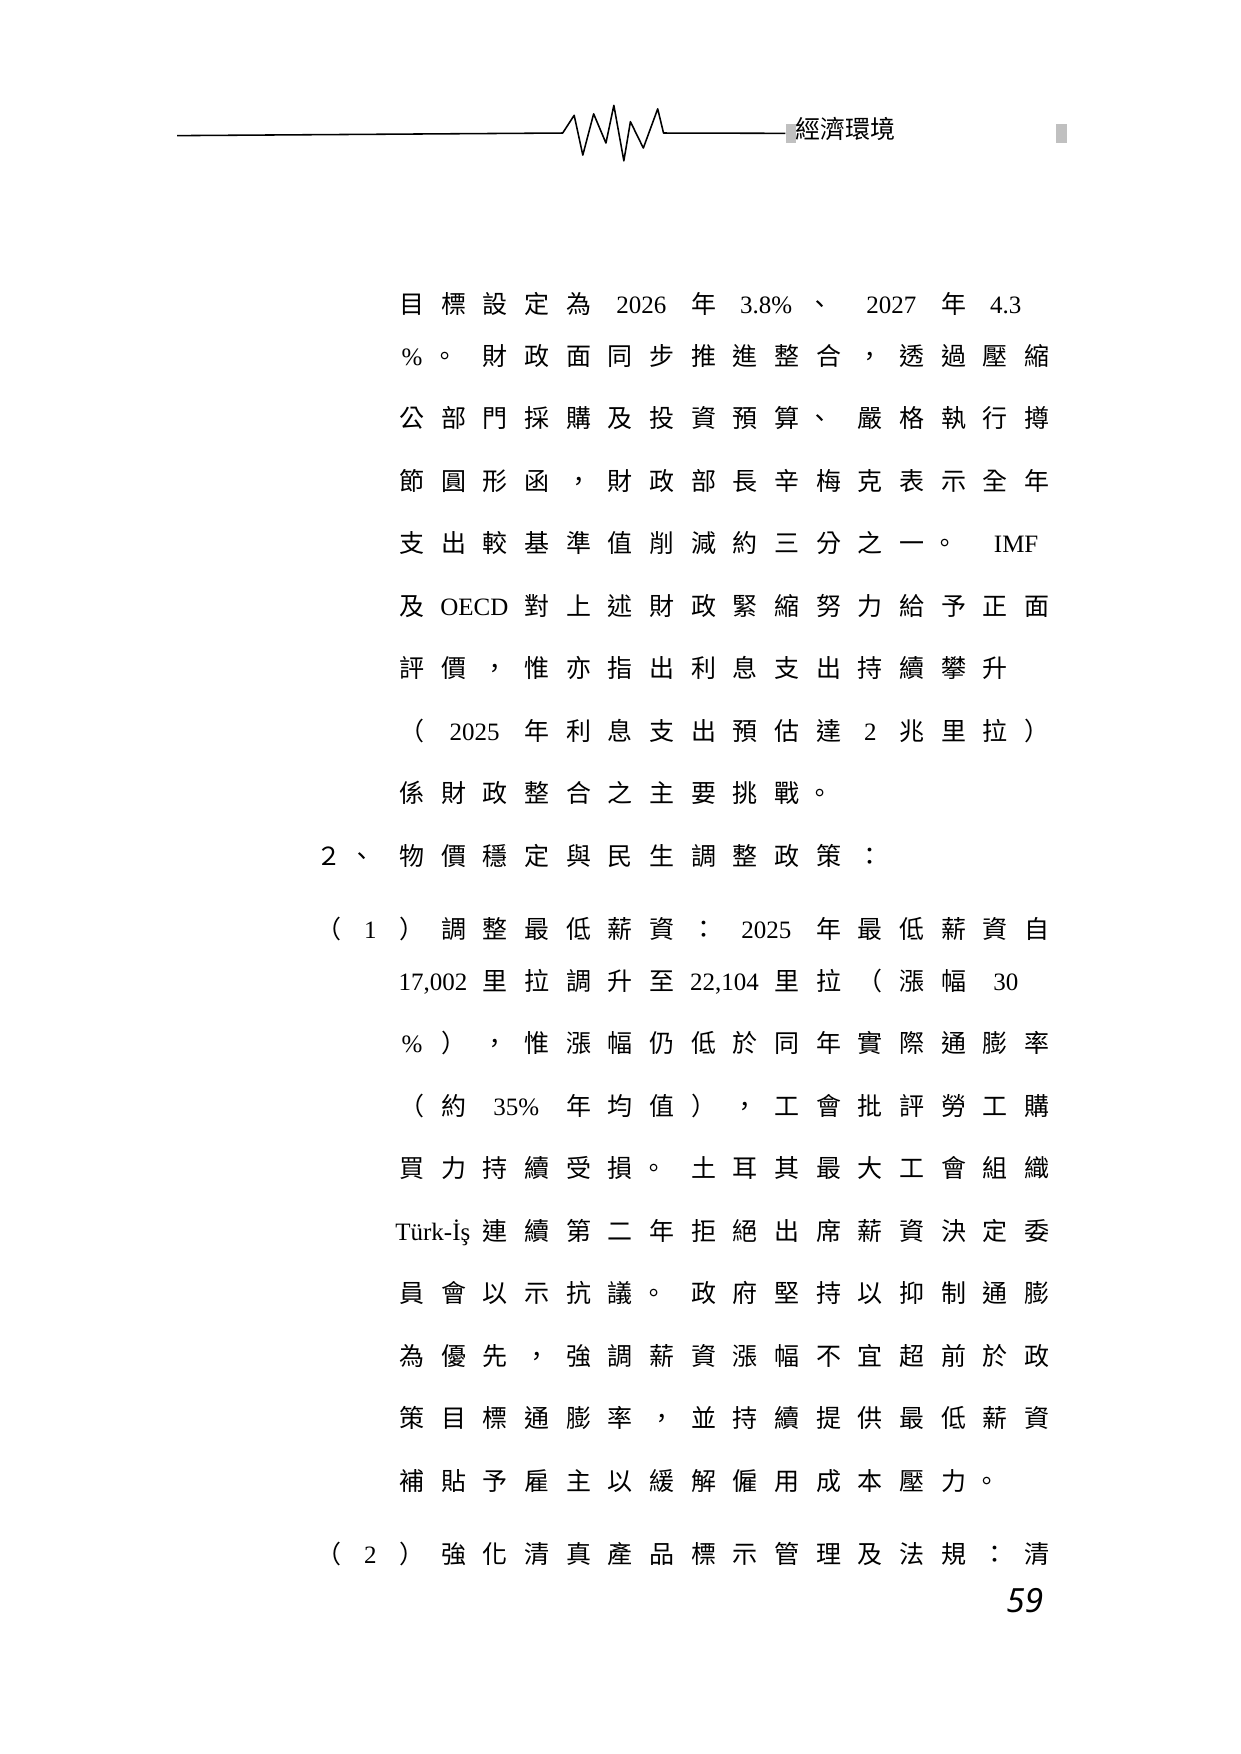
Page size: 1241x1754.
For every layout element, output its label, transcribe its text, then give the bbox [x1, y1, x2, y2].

text （1）調整最低薪資：2025年最低薪資自17,002里拉調升至22,104里拉（漲幅30%），惟漲幅仍低於同年實際通膨率（約35%年均值），工會批評勞工購買力持續受損。土耳其最大工會組織Türk-İş連續第二年拒絕出席薪資決定委員會以示抗議。政府堅持以抑制通膨為優先，強調薪資漲幅不宜超前於政策目標通膨率，並持續提供最低薪資補貼予雇主以緩解僱用成本壓力。 [306, 875, 1058, 1500]
text ２、物價穩定與民生調整政策： [281, 813, 1058, 875]
text 目標設定為2026年3.8%、2027年4.3%。財政面同步推進整合，透過壓縮公部門採購及投資預算、嚴格執行撙節圓形函，財政部長辛梅克表示全年支出較基準值削減約三分之一。IMF及OECD對上述財政緊縮努力給予正面評價，惟亦指出利息支出持續攀升（2025年利息支出預估達2兆里拉）係財政整合之主要挑戰。 [306, 250, 1058, 813]
text （2）強化清真產品標示管理及法規：清 [306, 1500, 1058, 1563]
